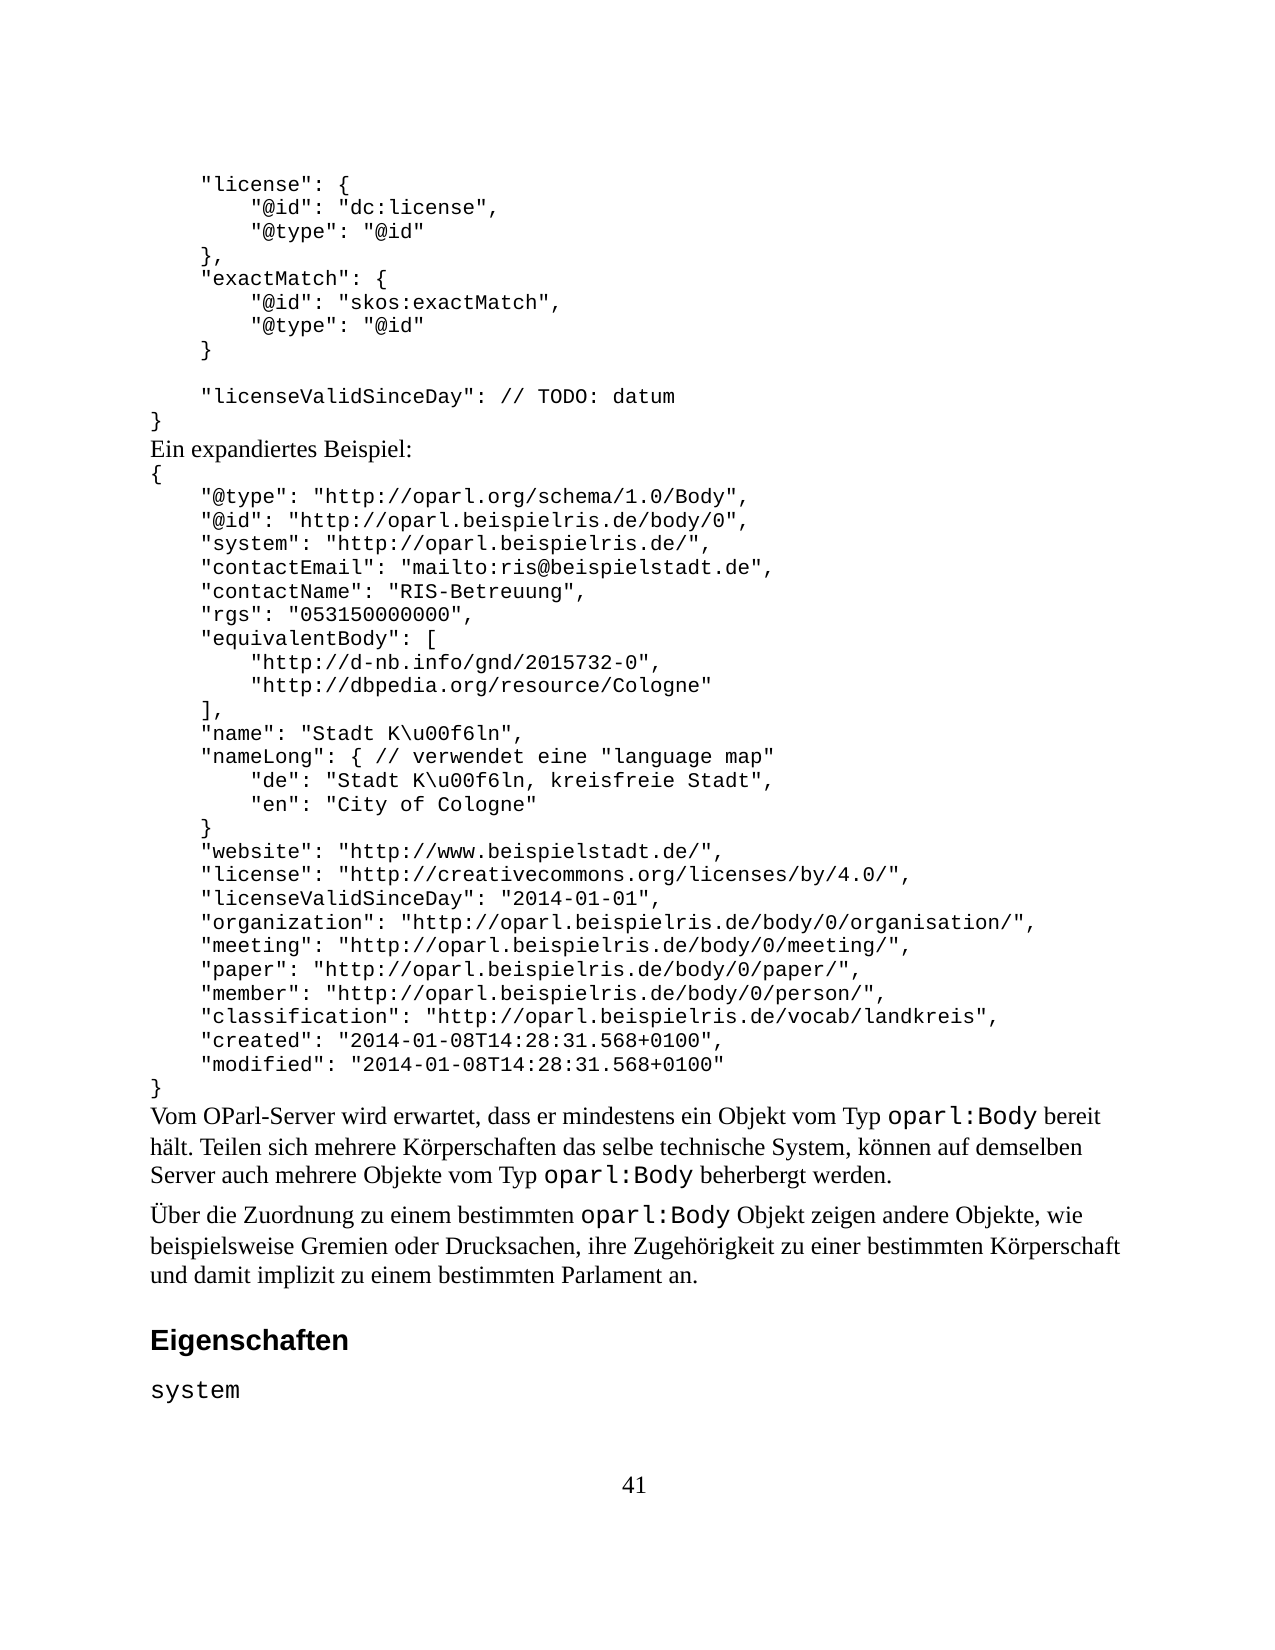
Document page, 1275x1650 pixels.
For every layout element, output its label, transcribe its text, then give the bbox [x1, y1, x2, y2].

text "paper": "http://oparl.beispielris.de/body/0/paper/", [150, 959, 1125, 983]
text "name": "Stadt K\u00f6ln", [150, 723, 1125, 746]
text "license": { [150, 174, 1125, 197]
text "meeting": "http://oparl.beispielris.de/body/0/meeting/", [150, 935, 1125, 959]
text "contactEmail": "mailto:ris@beispielstadt.de", [150, 557, 1125, 581]
text "@id": "http://oparl.beispielris.de/body/0", [150, 510, 1125, 533]
text "nameLong": { // verwendet eine "language map" [150, 746, 1125, 770]
text ], [150, 699, 1125, 723]
text "http://d-nb.info/gnd/2015732-0", [150, 652, 1125, 675]
text }, [150, 244, 1125, 268]
text "contactName": "RIS-Betreuung", [150, 581, 1125, 604]
text "@type": "http://oparl.org/schema/1.0/Body", [150, 486, 1125, 510]
text "member": "http://oparl.beispielris.de/body/0/person/", [150, 983, 1125, 1006]
text "licenseValidSinceDay": // TODO: datum [150, 386, 1125, 410]
subtitle Eigenschaften [150, 1323, 1125, 1356]
text "de": "Stadt K\u00f6ln, kreisfreie Stadt", [150, 770, 1125, 793]
text "organization": "http://oparl.beispielris.de/body/0/organisation/", [150, 912, 1125, 935]
text } [150, 817, 1125, 841]
text "equivalentBody": [ [150, 628, 1125, 652]
text "@id": "skos:exactMatch", [150, 292, 1125, 316]
text "license": "http://creativecommons.org/licenses/by/4.0/", [150, 864, 1125, 888]
text } [150, 410, 1125, 434]
text "created": "2014-01-08T14:28:31.568+0100", [150, 1030, 1125, 1054]
text Über die Zuordnung zu einem bestimmten oparl:Body Objekt zeigen andere Objekte, wie beispielsweise Gremien oder Drucksachen, ihre Zugehörigkeit zu einer bestimmten Körperschaft und damit implizit zu einem bestimmten Parlament an. [150, 1200, 1125, 1289]
text "modified": "2014-01-08T14:28:31.568+0100" [150, 1054, 1125, 1077]
text "rgs": "053150000000", [150, 604, 1125, 628]
text "@type": "@id" [150, 316, 1125, 339]
text Ein expandiertes Beispiel: [150, 434, 1125, 462]
text system [150, 1378, 1125, 1406]
text Vom OParl-Server wird erwartet, dass er mindestens ein Objekt vom Typ oparl:Body bereit hält. Teilen sich mehrere Körperschaften das selbe technische System, können auf demselben Server auch mehrere Objekte vom Typ oparl:Body beherbergt werden. [150, 1101, 1125, 1191]
text } [150, 1077, 1125, 1101]
text } [150, 339, 1125, 363]
text "@id": "dc:license", [150, 197, 1125, 221]
text "en": "City of Cologne" [150, 793, 1125, 817]
text "http://dbpedia.org/resource/Cologne" [150, 675, 1125, 699]
text "classification": "http://oparl.beispielris.de/vocab/landkreis", [150, 1006, 1125, 1030]
text "website": "http://www.beispielstadt.de/", [150, 841, 1125, 864]
text "exactMatch": { [150, 268, 1125, 292]
text { [150, 462, 1125, 486]
text "@type": "@id" [150, 221, 1125, 244]
text "licenseValidSinceDay": "2014-01-01", [150, 888, 1125, 912]
text "system": "http://oparl.beispielris.de/", [150, 533, 1125, 557]
